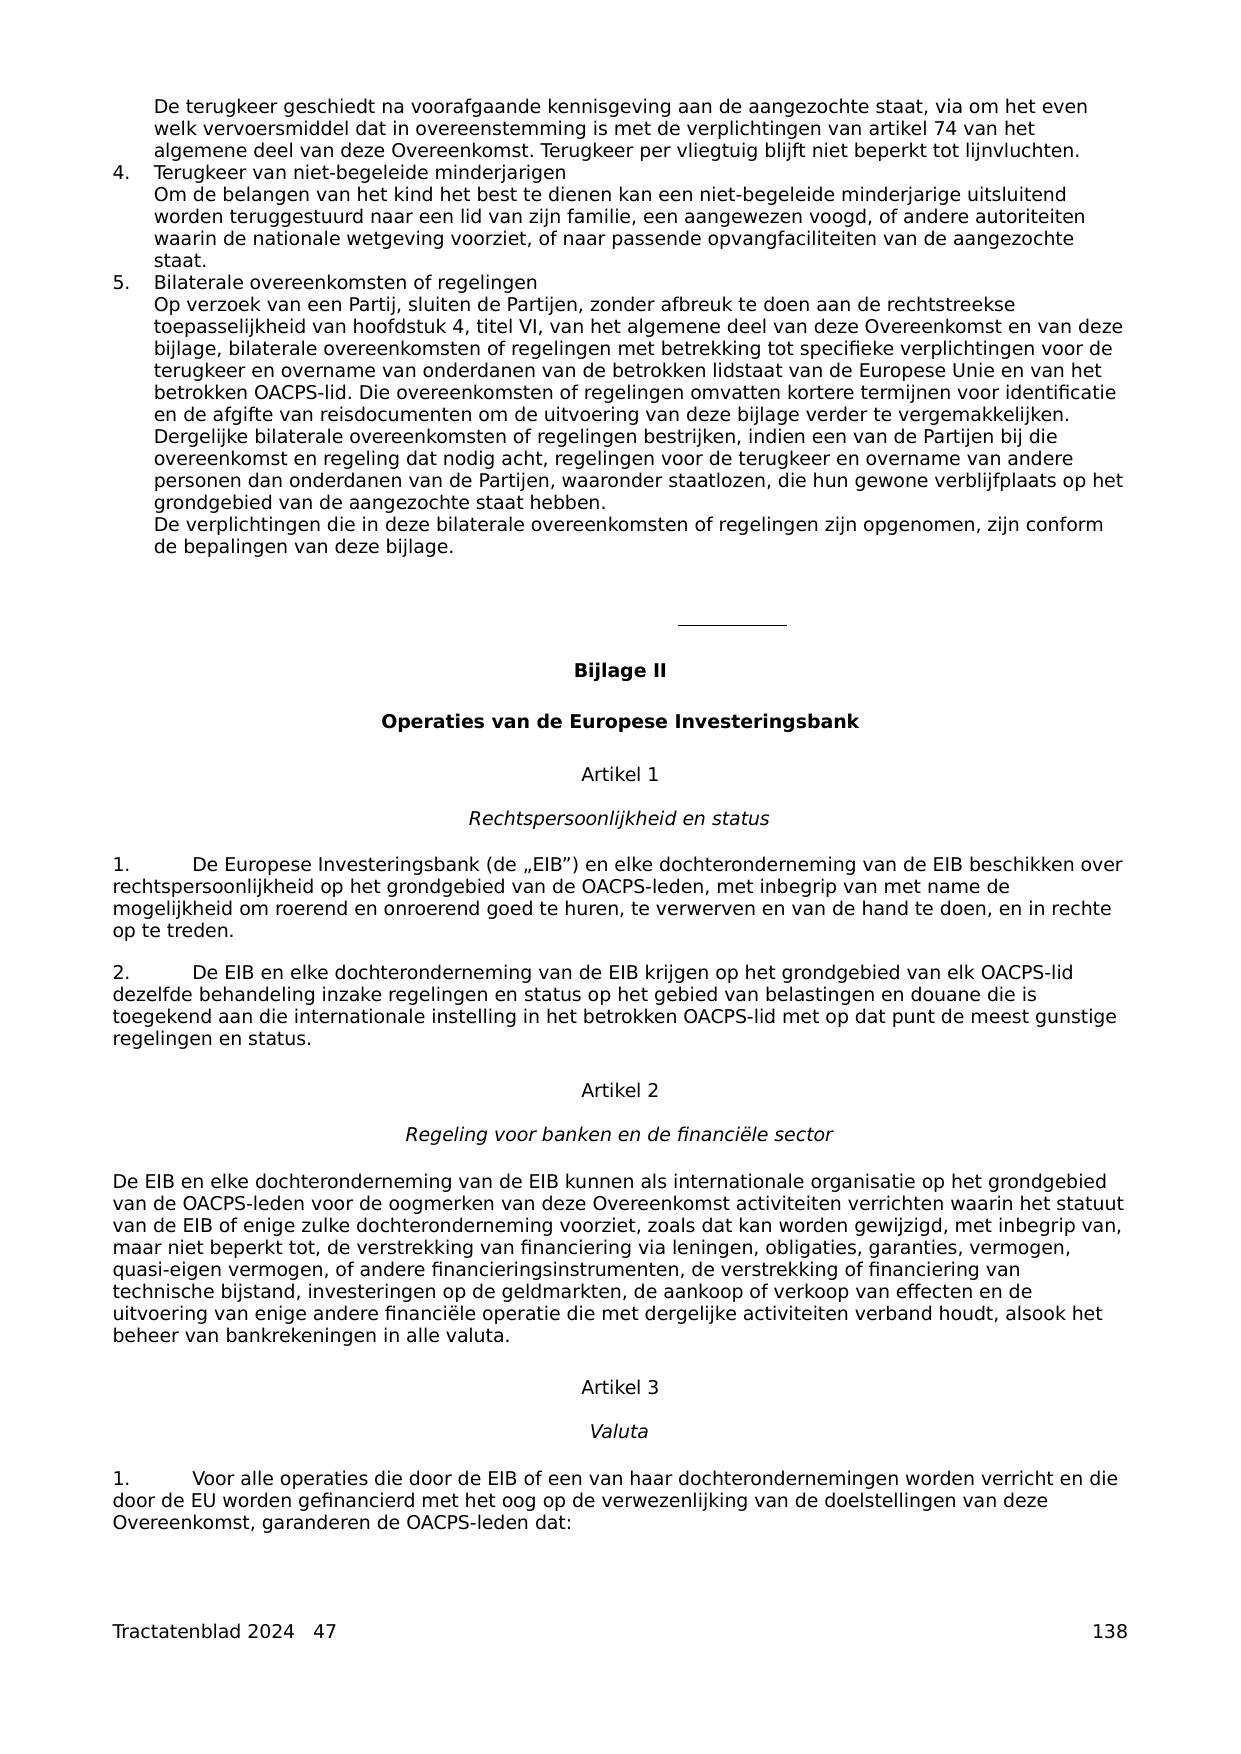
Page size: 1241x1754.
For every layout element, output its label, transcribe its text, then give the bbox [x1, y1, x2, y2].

text Om de belangen van het kind het best te dienen kan een niet-begeleide minderjarige uitsluitend worden teruggestuurd naar een lid van zijn familie, een aangewezen voogd, of andere autoriteiten waarin de nationale wetgeving voorziet, of naar passende opvangfaciliteiten van de aangezochte staat. [153, 184, 1128, 272]
text Op verzoek van een Partij, sluiten de Partijen, zonder afbreuk te doen aan de rechtstreekse toepasselijkheid van hoofdstuk 4, titel VI, van het algemene deel van deze Overeenkomst en van deze bijlage, bilaterale overeenkomsten of regelingen met betrekking tot specifieke verplichtingen voor de terugkeer en overname van onderdanen van de betrokken lidstaat van de Europese Unie en van het betrokken OACPS-lid. Die overeenkomsten of regelingen omvatten kortere termijnen voor identificatie en de afgifte van reisdocumenten om de uitvoering van deze bijlage verder te vergemakkelijken. Dergelijke bilaterale overeenkomsten of regelingen bestrijken, indien een van de Partijen bij die overeenkomst en regeling dat nodig acht, regelingen voor de terugkeer en overname van andere personen dan onderdanen van de Partijen, waaronder staatlozen, die hun gewone verblijfplaats op het grondgebied van de aangezochte staat hebben. [153, 294, 1128, 513]
text 1. Voor alle operaties die door de EIB of een van haar dochterondernemingen worden verricht en die door de EU worden gefinancierd met het oog op de verwezenlijking van de doelstellingen van deze Overeenkomst, garanderen de OACPS-leden dat: [112, 1468, 1128, 1534]
subtitle Operaties van de Europese Investeringsbank [112, 711, 1128, 733]
subtitle Artikel 1 Rechtspersoonlijkheid en status [112, 763, 1128, 829]
text 5. Bilaterale overeenkomsten of regelingen [112, 272, 1128, 294]
text 4. Terugkeer van niet-begeleide minderjarigen [112, 162, 1128, 184]
text 2. De EIB en elke dochteronderneming van de EIB krijgen op het grondgebied van elk OACPS-lid dezelfde behandeling inzake regelingen en status op het gebied van belastingen en douane die is toegekend aan die internationale instelling in het betrokken OACPS-lid met op dat punt de meest gunstige regelingen en status. [112, 962, 1128, 1050]
subtitle Bijlage II [112, 659, 1128, 681]
subtitle Artikel 2 Regeling voor banken en de financiële sector [112, 1080, 1128, 1146]
text De terugkeer geschiedt na voorafgaande kennisgeving aan de aangezochte staat, via om het even welk vervoersmiddel dat in overeenstemming is met de verplichtingen van artikel 74 van het algemene deel van deze Overeenkomst. Terugkeer per vliegtuig blijft niet beperkt tot lijnvluchten. [153, 96, 1128, 162]
text 1. De Europese Investeringsbank (de „EIB”) en elke dochteronderneming van de EIB beschikken over rechtspersoonlijkheid op het grondgebied van de OACPS-leden, met inbegrip van met name de mogelijkheid om roerend en onroerend goed te huren, te verwerven en van de hand te doen, en in rechte op te treden. [112, 854, 1128, 942]
subtitle Artikel 3 Valuta [112, 1377, 1128, 1443]
text De EIB en elke dochteronderneming van de EIB kunnen als internationale organisatie op het grondgebied van de OACPS-leden voor de oogmerken van deze Overeenkomst activiteiten verrichten waarin het statuut van de EIB of enige zulke dochteronderneming voorziet, zoals dat kan worden gewijzigd, met inbegrip van, maar niet beperkt tot, de verstrekking van financiering via leningen, obligaties, garanties, vermogen, quasi-eigen vermogen, of andere financieringsinstrumenten, de verstrekking of financiering van technische bijstand, investeringen op de geldmarkten, de aankoop of verkoop van effecten en de uitvoering van enige andere financiële operatie die met dergelijke activiteiten verband houdt, alsook het beheer van bankrekeningen in alle valuta. [112, 1171, 1128, 1347]
text De verplichtingen die in deze bilaterale overeenkomsten of regelingen zijn opgenomen, zijn conform de bepalingen van deze bijlage. [153, 513, 1128, 557]
